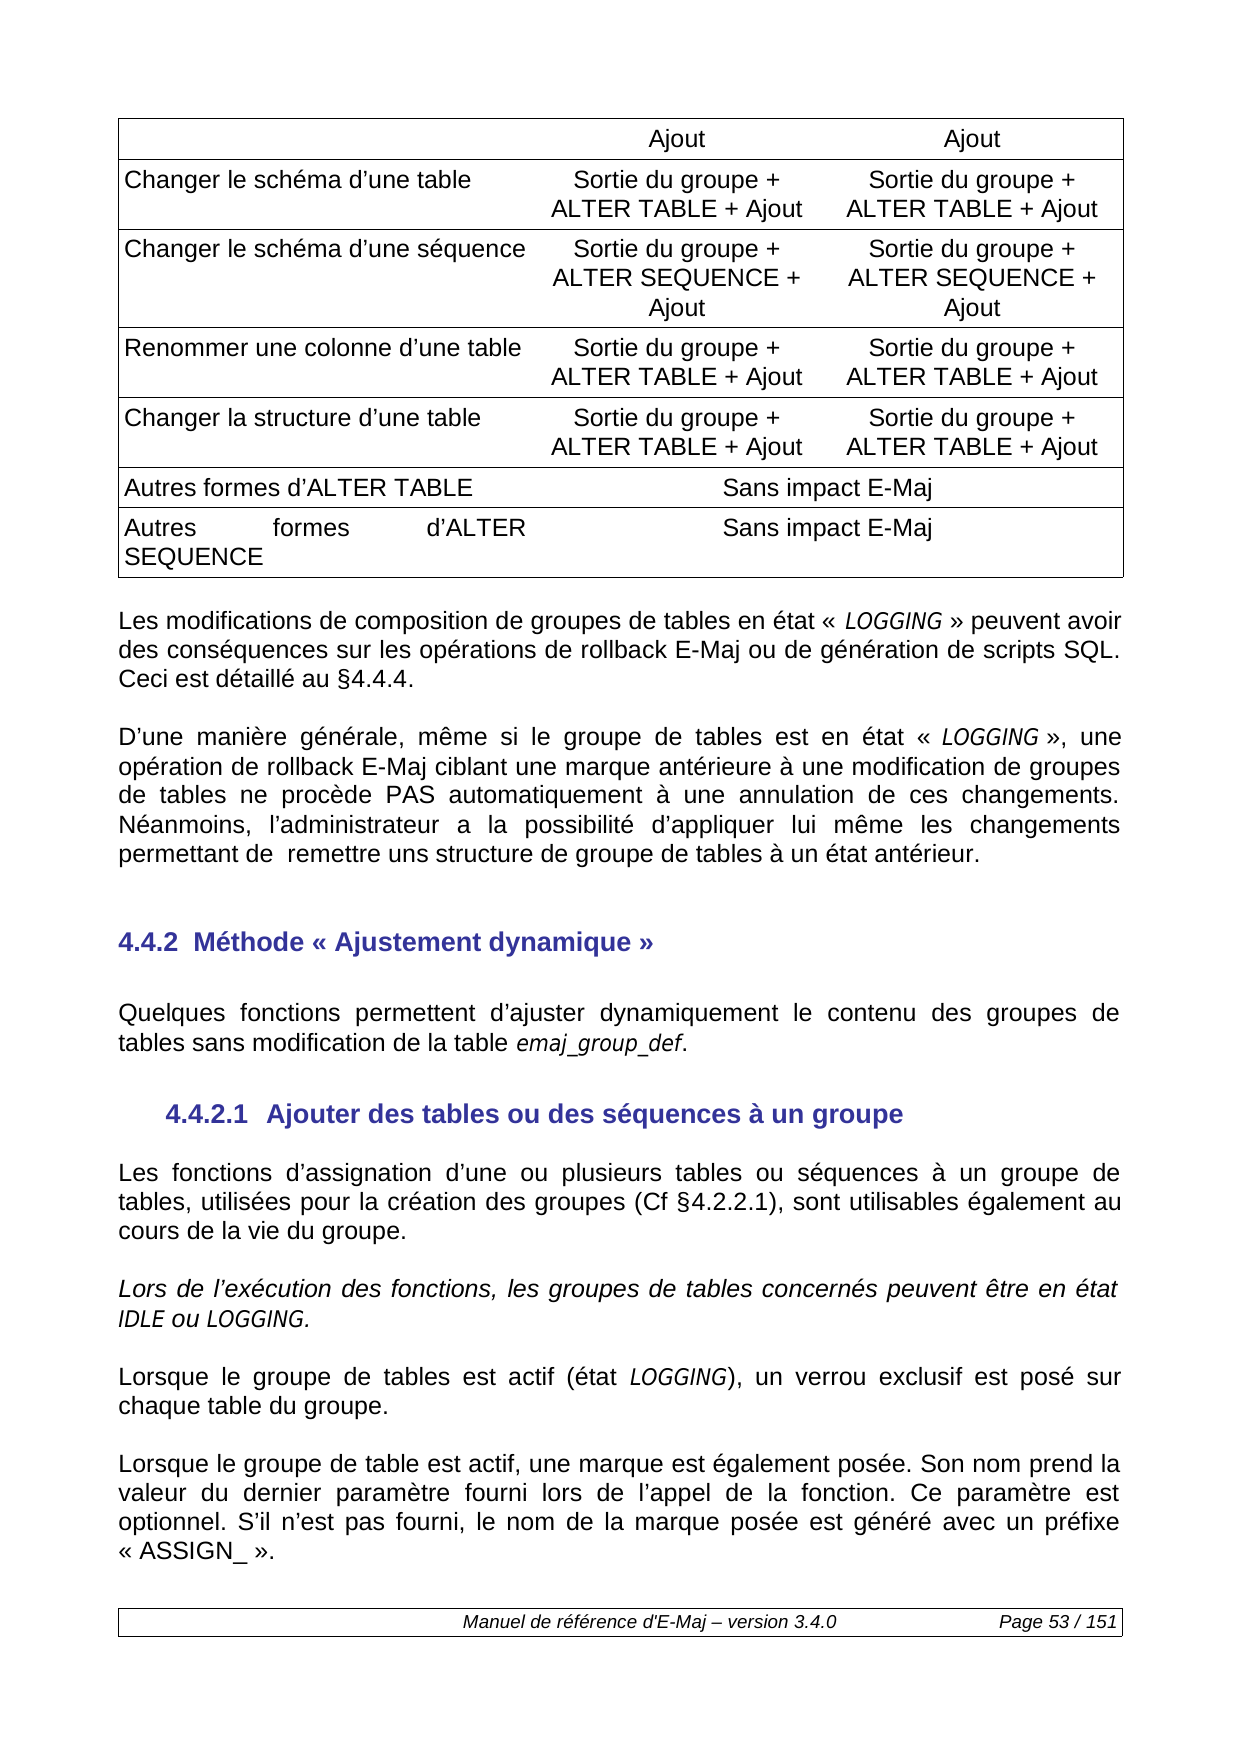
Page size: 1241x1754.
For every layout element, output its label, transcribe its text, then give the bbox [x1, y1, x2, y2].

text Quelques fonctions permettent d’ajuster dynamiquement le contenu des groupes de tables sans modification de la table emaj_group_def. [118, 998, 1122, 1056]
text Lorsque le groupe de tables est actif (état LOGGING), un verrou exclusif est posé sur chaque table du groupe. [118, 1362, 1122, 1420]
table_cell Sortie du groupe + ALTER TABLE + Ajout [532, 328, 821, 397]
text Les modifications de composition de groupes de tables en état « LOGGING » peuvent avoir des conséquences sur les opérations de rollback E-Maj ou de génération de scripts SQL. Ceci est détaillé au §4.4.4. [118, 606, 1122, 693]
table_cell Sortie du groupe + ALTER TABLE + Ajout [821, 398, 1123, 467]
table_cell Sortie du groupe + ALTER TABLE + Ajout [821, 160, 1123, 228]
text D’une manière générale, même si le groupe de tables est en état « LOGGING », une opération de rollback E-Maj ciblant une marque antérieure à une modification de groupes de tables ne procède PAS automatiquement à une annulation de ces changements. Néanmoins, l’administrateur a la possibilité d’appliquer lui même les changements permettant de remettre uns structure de groupe de tables à un état antérieur. [118, 722, 1122, 868]
text Lorsque le groupe de table est actif, une marque est également posée. Son nom prend la valeur du dernier paramètre fourni lors de l’appel de la fonction. Ce paramètre est optionnel. S’il n’est pas fourni, le nom de la marque posée est généré avec un préfixe « ASSIGN_ ». [118, 1449, 1122, 1565]
subtitle Ajouter des tables ou des séquences à un groupe [165, 1098, 1122, 1129]
table_cell Changer la structure d’une table [119, 398, 532, 467]
table_cell Sortie du groupe + ALTER SEQUENCE + Ajout [532, 230, 821, 327]
table_cell Renommer une colonne d’une table [119, 328, 532, 397]
subtitle Méthode « Ajustement dynamique » [118, 926, 1122, 957]
text Les fonctions d’assignation d’une ou plusieurs tables ou séquences à un groupe de tables, utilisées pour la création des groupes (Cf §4.2.2.1), sont utilisables également au cours de la vie du groupe. [118, 1158, 1122, 1245]
table_cell Sans impact E-Maj [532, 468, 1123, 507]
table_cell Ajout [821, 119, 1123, 159]
table_cell Sortie du groupe + ALTER TABLE + Ajout [532, 398, 821, 467]
table_cell Ajout [532, 119, 821, 159]
table_cell Sortie du groupe + ALTER TABLE + Ajout [532, 160, 821, 228]
table_cell Autres formes d’ALTER TABLE [119, 468, 532, 507]
table_cell Sortie du groupe + ALTER TABLE + Ajout [821, 328, 1123, 397]
table_cell Sortie du groupe + ALTER SEQUENCE + Ajout [821, 230, 1123, 327]
table_cell Changer le schéma d’une séquence [119, 230, 532, 327]
table_cell Autres formes d’ALTER SEQUENCE [119, 508, 532, 577]
table_cell [119, 119, 532, 159]
text Lors de l’exécution des fonctions, les groupes de tables concernés peuvent être en état IDLE ou LOGGING. [118, 1274, 1122, 1332]
table_cell Sans impact E-Maj [532, 508, 1123, 577]
table_cell Changer le schéma d’une table [119, 160, 532, 228]
